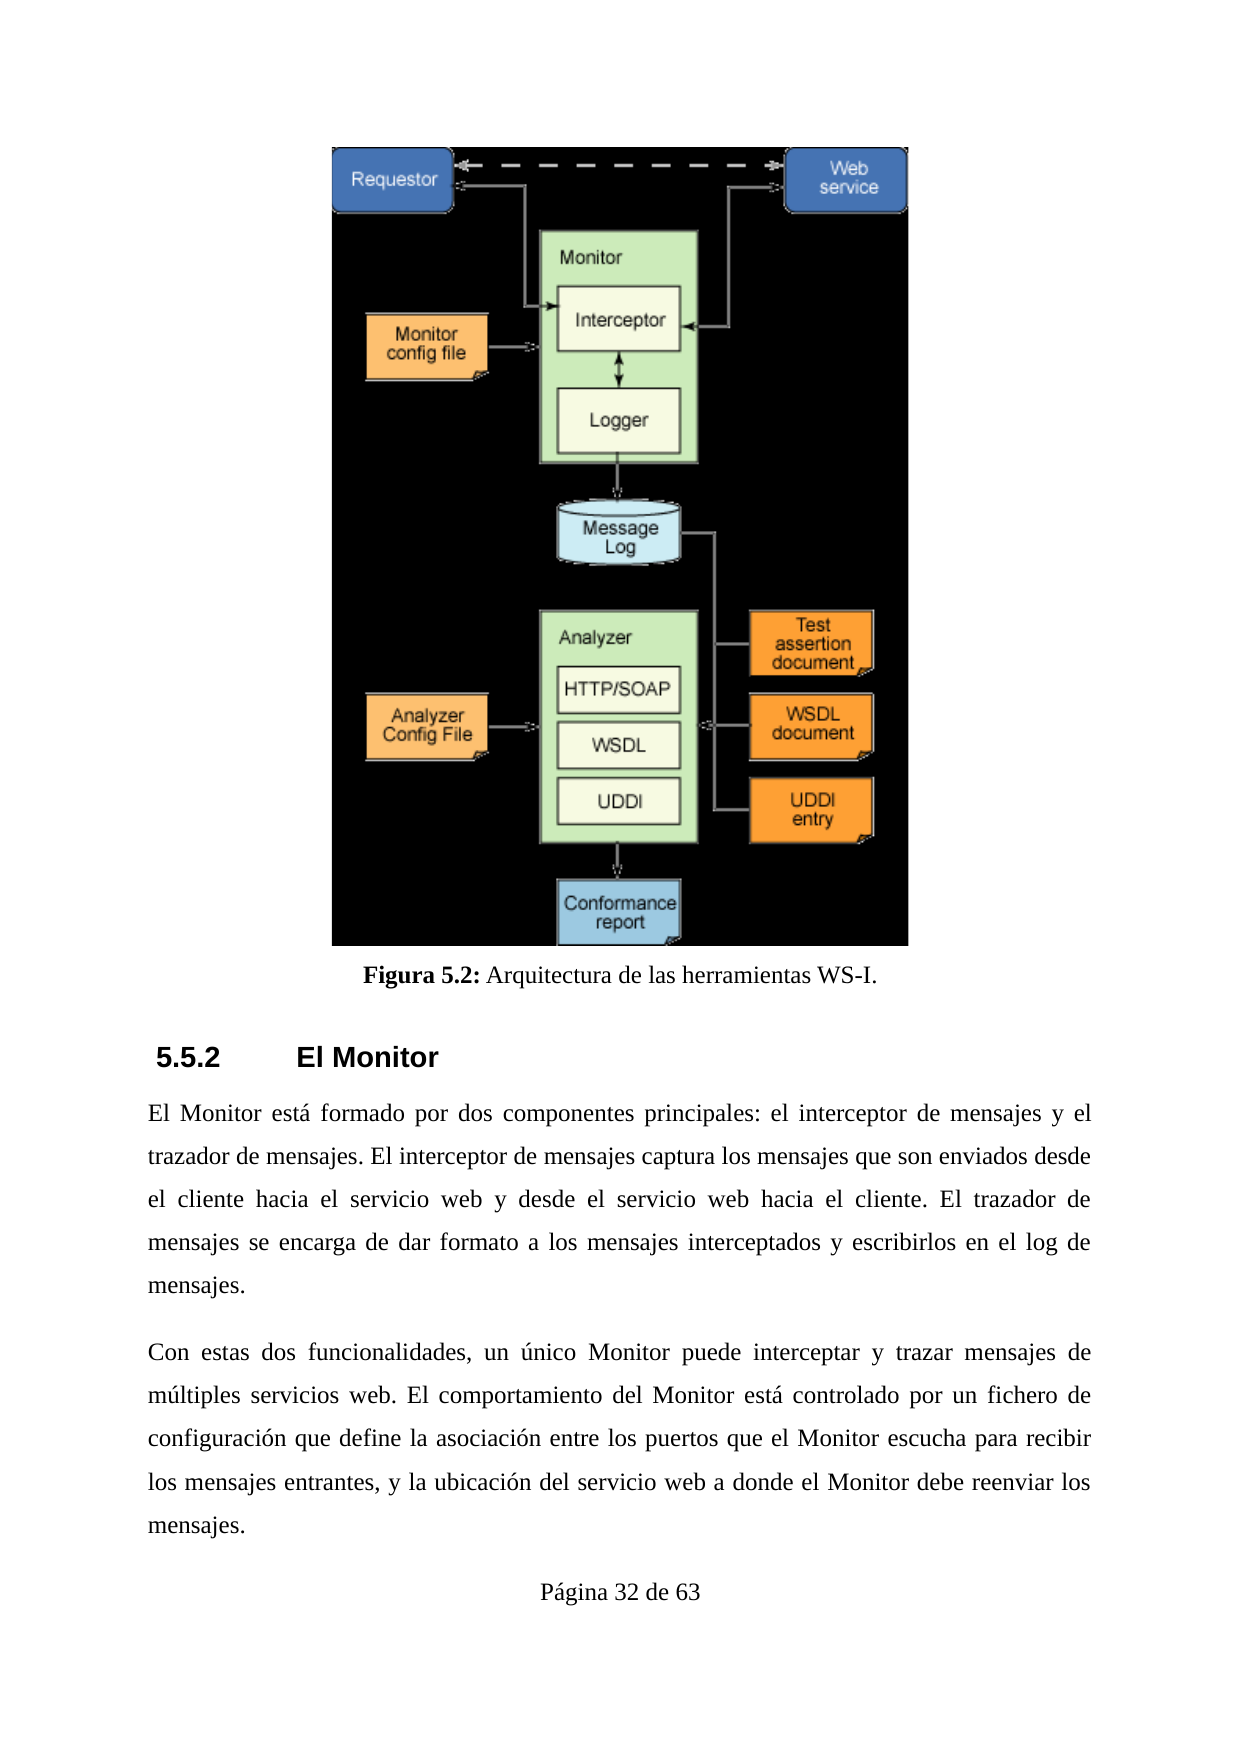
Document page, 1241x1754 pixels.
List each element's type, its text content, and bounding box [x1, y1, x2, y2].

picture [331, 147, 909, 946]
text El Monitor está formado por dos componentes principales: el interceptor de mensajes y el trazador de mensajes. El interceptor de mensajes captura los mensajes que son enviados desde el cliente hacia el servicio web y desde el servicio web hacia el cliente. El trazador de mensajes se encarga de dar formato a los mensajes interceptados y escribirlos en el log de mensajes. [148, 1098, 1093, 1299]
subtitle El Monitor [148, 1040, 1093, 1074]
text Figura 5.2: Arquitectura de las herramientas WS-I. [148, 946, 1093, 989]
text Con estas dos funcionalidades, un único Monitor puede interceptar y trazar mensajes de múltiples servicios web. El comportamiento del Monitor está controlado por un fichero de configuración que define la asociación entre los puertos que el Monitor escucha para recibir los mensajes entrantes, y la ubicación del servicio web a donde el Monitor debe reenviar los mensajes. [148, 1337, 1093, 1538]
